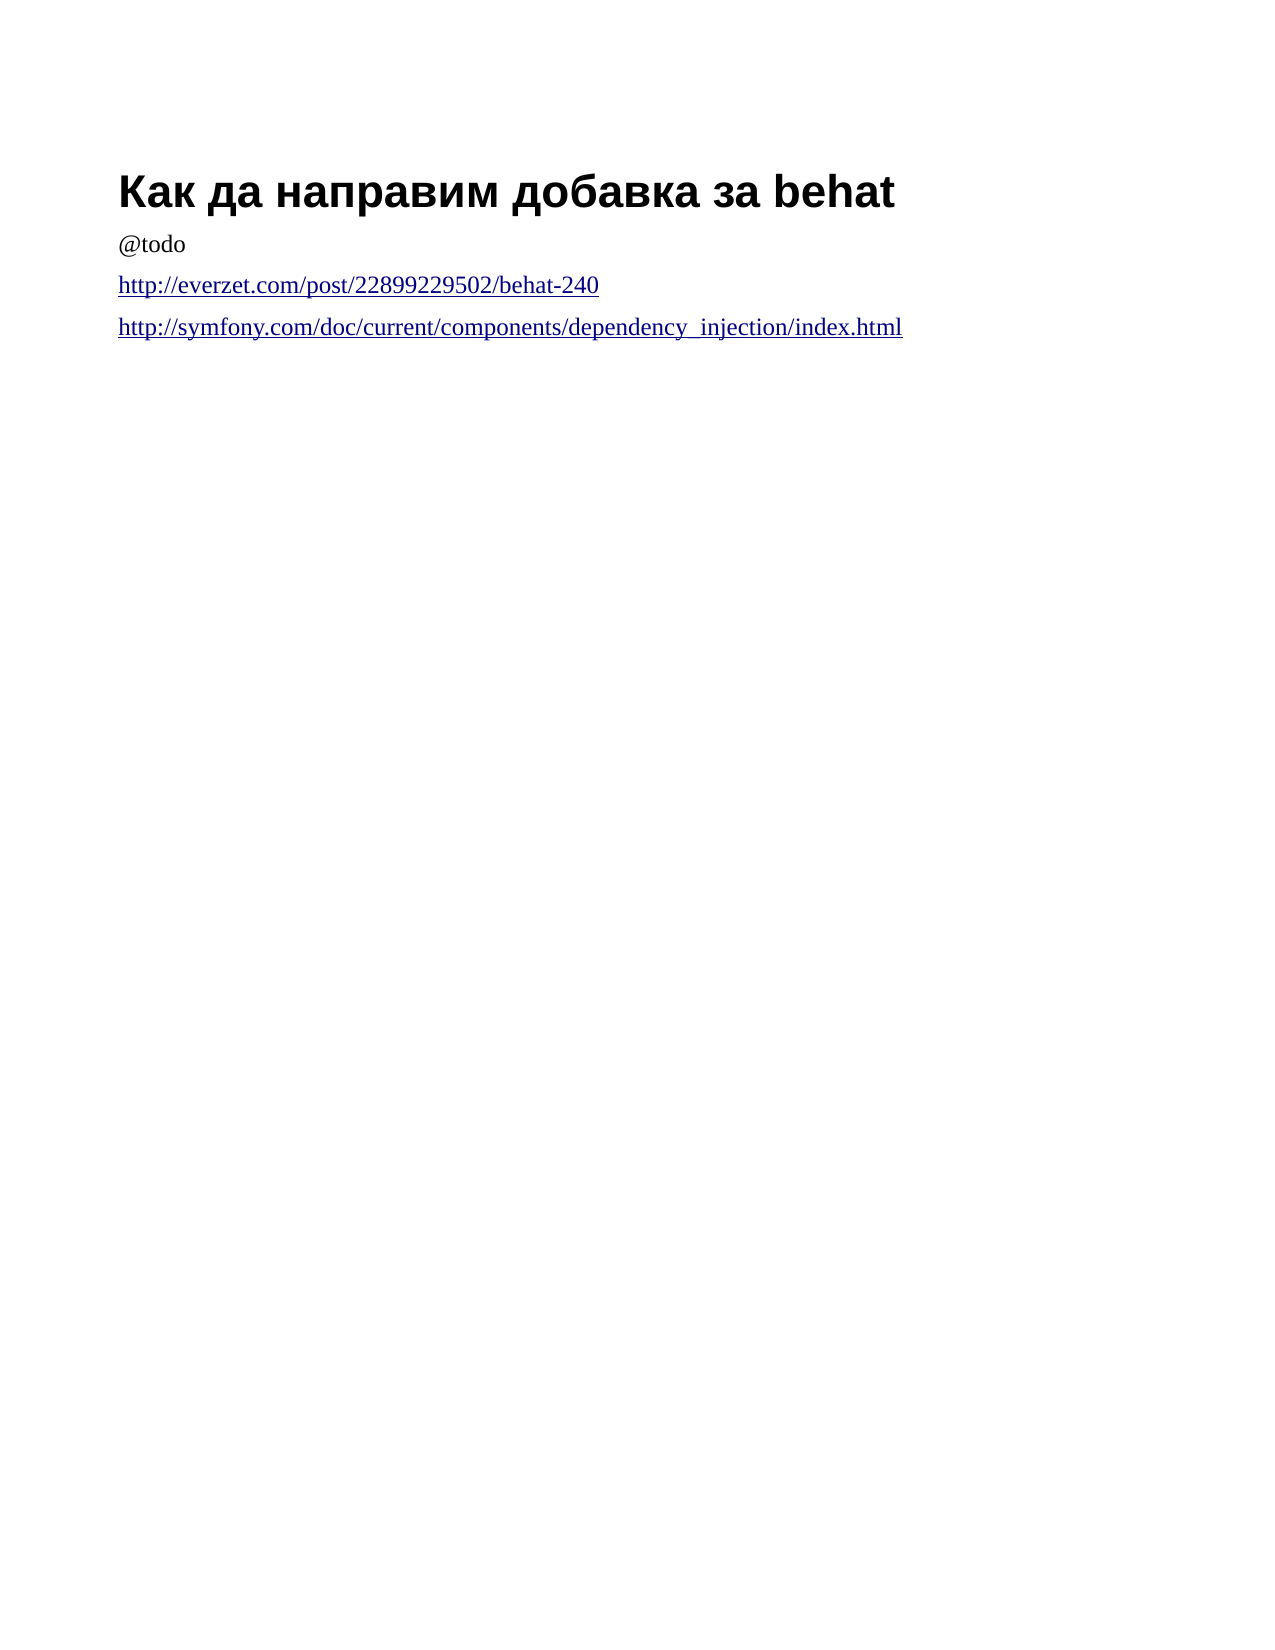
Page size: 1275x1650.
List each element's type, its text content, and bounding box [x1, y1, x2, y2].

subtitle Как да направим добавка за behat [118, 164, 1157, 217]
text http://everzet.com/post/22899229502/behat-240 [118, 271, 1157, 299]
text @todo [118, 229, 1157, 258]
text http://symfony.com/doc/current/components/dependency_injection/index.html [118, 312, 1157, 341]
